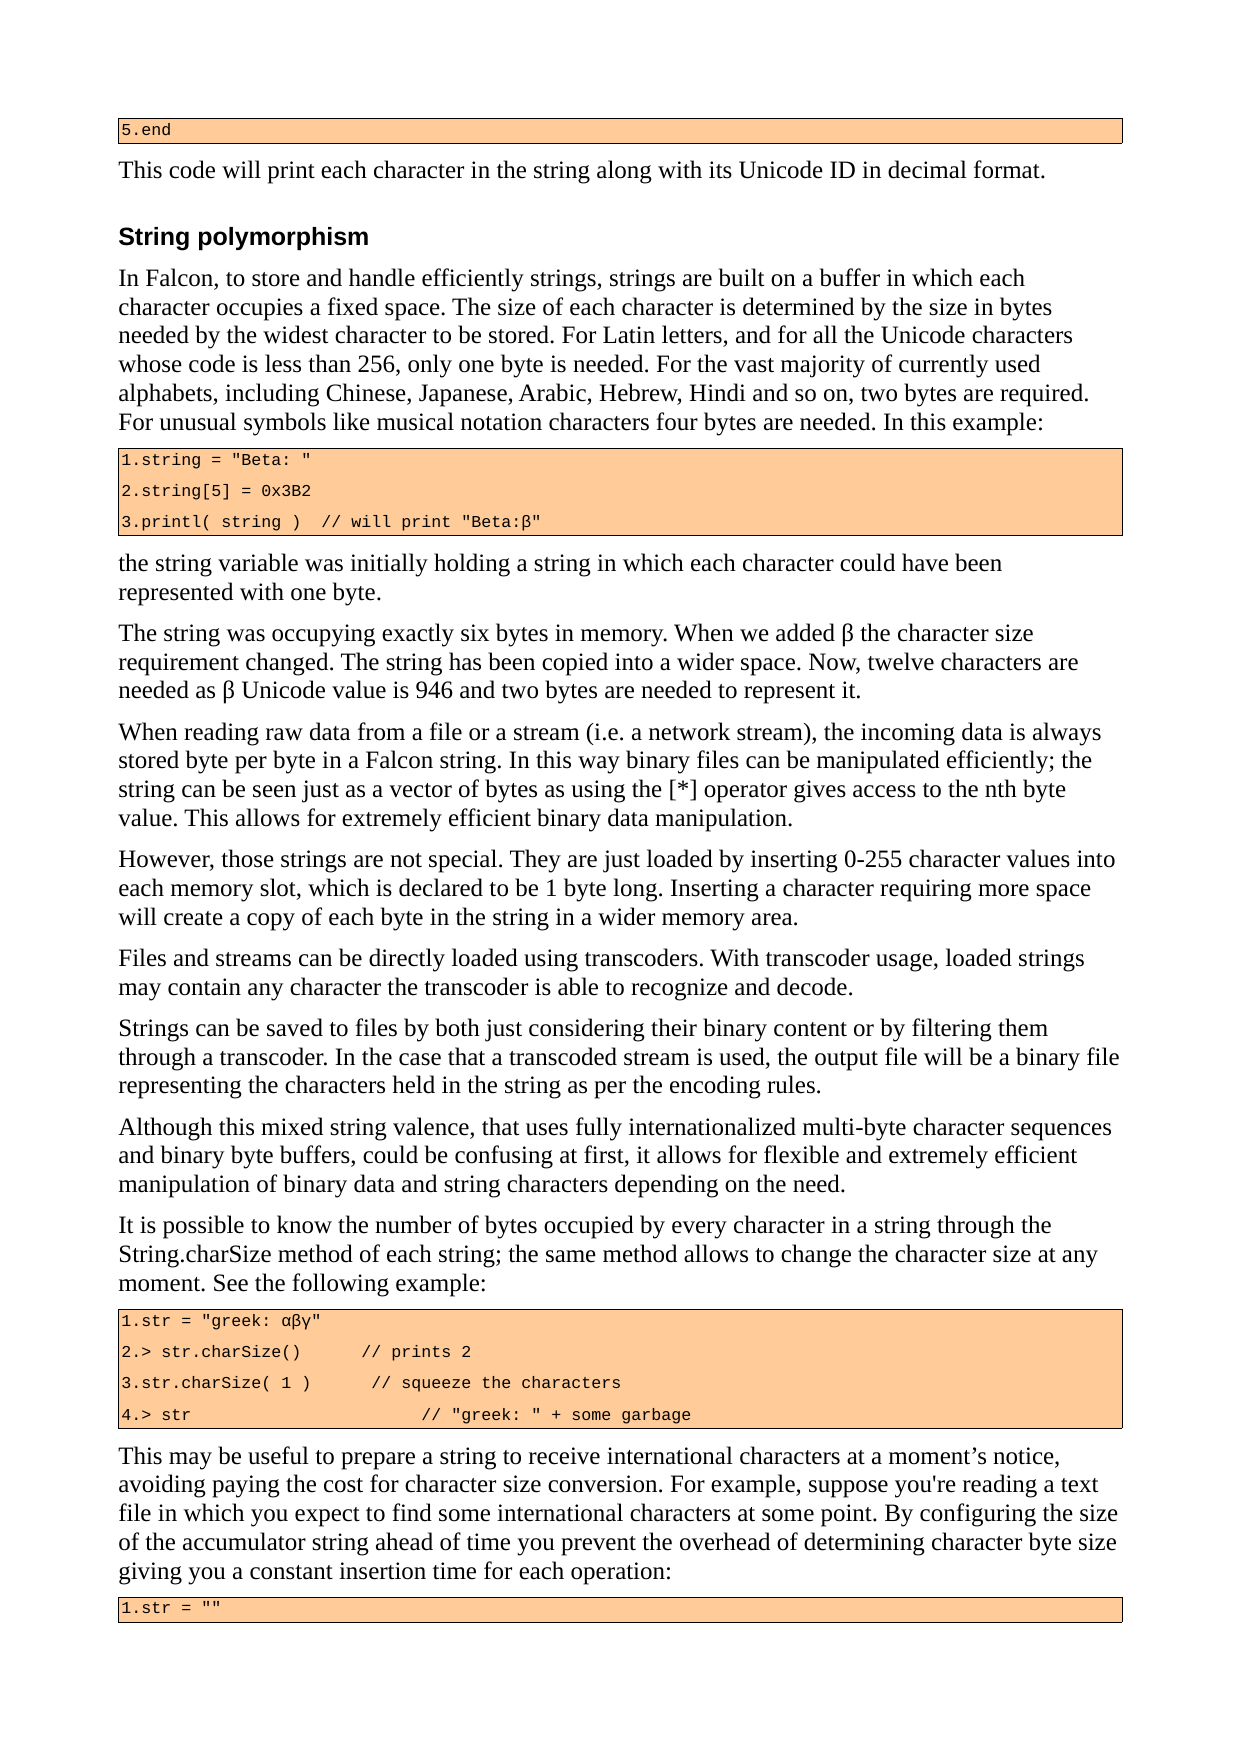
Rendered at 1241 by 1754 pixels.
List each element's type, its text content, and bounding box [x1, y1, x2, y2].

text This code will print each character in the string along with its Unicode ID in decimal format. [118, 156, 1122, 184]
text the string variable was initially holding a string in which each character could have been represented with one byte. [118, 548, 1122, 606]
text However, those strings are not special. They are just loaded by inserting 0-255 character values into each memory slot, which is declared to be 1 byte long. Inserting a character requiring more space will create a copy of each byte in the string in a wider memory area. [118, 844, 1122, 931]
text When reading raw data from a file or a stream (i.e. a network stream), the incoming data is always stored byte per byte in a Falcon string. In this way binary files can be manipulated efficiently; the string can be seen just as a vector of bytes as using the [*] operator gives access to the nth byte value. This allows for extremely efficient binary data manipulation. [118, 717, 1122, 832]
subtitle String polymorphism [118, 222, 1122, 251]
text 1.string = "Beta: " [119, 449, 1122, 470]
text Strings can be saved to files by both just considering their binary content or by filtering them through a transcoder. In the case that a transcoded stream is used, the output file will be a binary file representing the characters held in the string as per the encoding rules. [118, 1013, 1122, 1099]
text It is possible to know the number of bytes occupied by every character in a string through the String.charSize method of each string; the same method allows to change the character size at any moment. See the following example: [118, 1211, 1122, 1297]
text 2.> str.charSize() // prints 2 [119, 1341, 1122, 1363]
text 5.end [119, 119, 1122, 143]
text 2.string[5] = 0x3B2 [119, 479, 1122, 501]
text In Falcon, to store and handle efficiently strings, strings are built on a buffer in which each character occupies a fixed space. The size of each character is determined by the size in bytes needed by the widest character to be stored. For Latin letters, and for all the Unicode characters whose code is less than 256, only one byte is needed. For the vast majority of currently used alphabets, including Chinese, Japanese, Arabic, Hebrew, Hindi and so on, two bytes are required. For unusual symbols like musical notation characters four bytes are needed. In this example: [118, 263, 1122, 436]
text The string was occupying exactly six bytes in memory. When we added β the character size requirement changed. The string has been copied into a wider space. Now, twelve characters are needed as β Unicode value is 946 and two bytes are needed to represent it. [118, 618, 1122, 704]
text This may be useful to prepare a string to receive international characters at a moment’s notice, avoiding paying the cost for character size conversion. For example, suppose you're reading a text file in which you expect to find some international characters at some point. By configuring the size of the accumulator string ahead of time you prevent the overhead of determining character byte size giving you a constant insertion time for each operation: [118, 1441, 1122, 1584]
text Files and streams can be directly loaded using transcoders. With transcoder usage, loaded strings may contain any character the transcoder is able to recognize and decode. [118, 943, 1122, 1001]
text 3.printl( string ) // will print "Beta:β" [119, 511, 1122, 535]
text 4.> str // "greek: " + some garbage [119, 1403, 1122, 1428]
text 1.str = "greek: αβγ" [119, 1310, 1122, 1331]
text Although this mixed string valence, that uses fully internationalized multi-byte character sequences and binary byte buffers, could be confusing at first, it allows for flexible and extremely efficient manipulation of binary data and string characters depending on the need. [118, 1112, 1122, 1198]
text 1.str = "" [119, 1598, 1122, 1622]
text 3.str.charSize( 1 ) // squeeze the characters [119, 1372, 1122, 1394]
